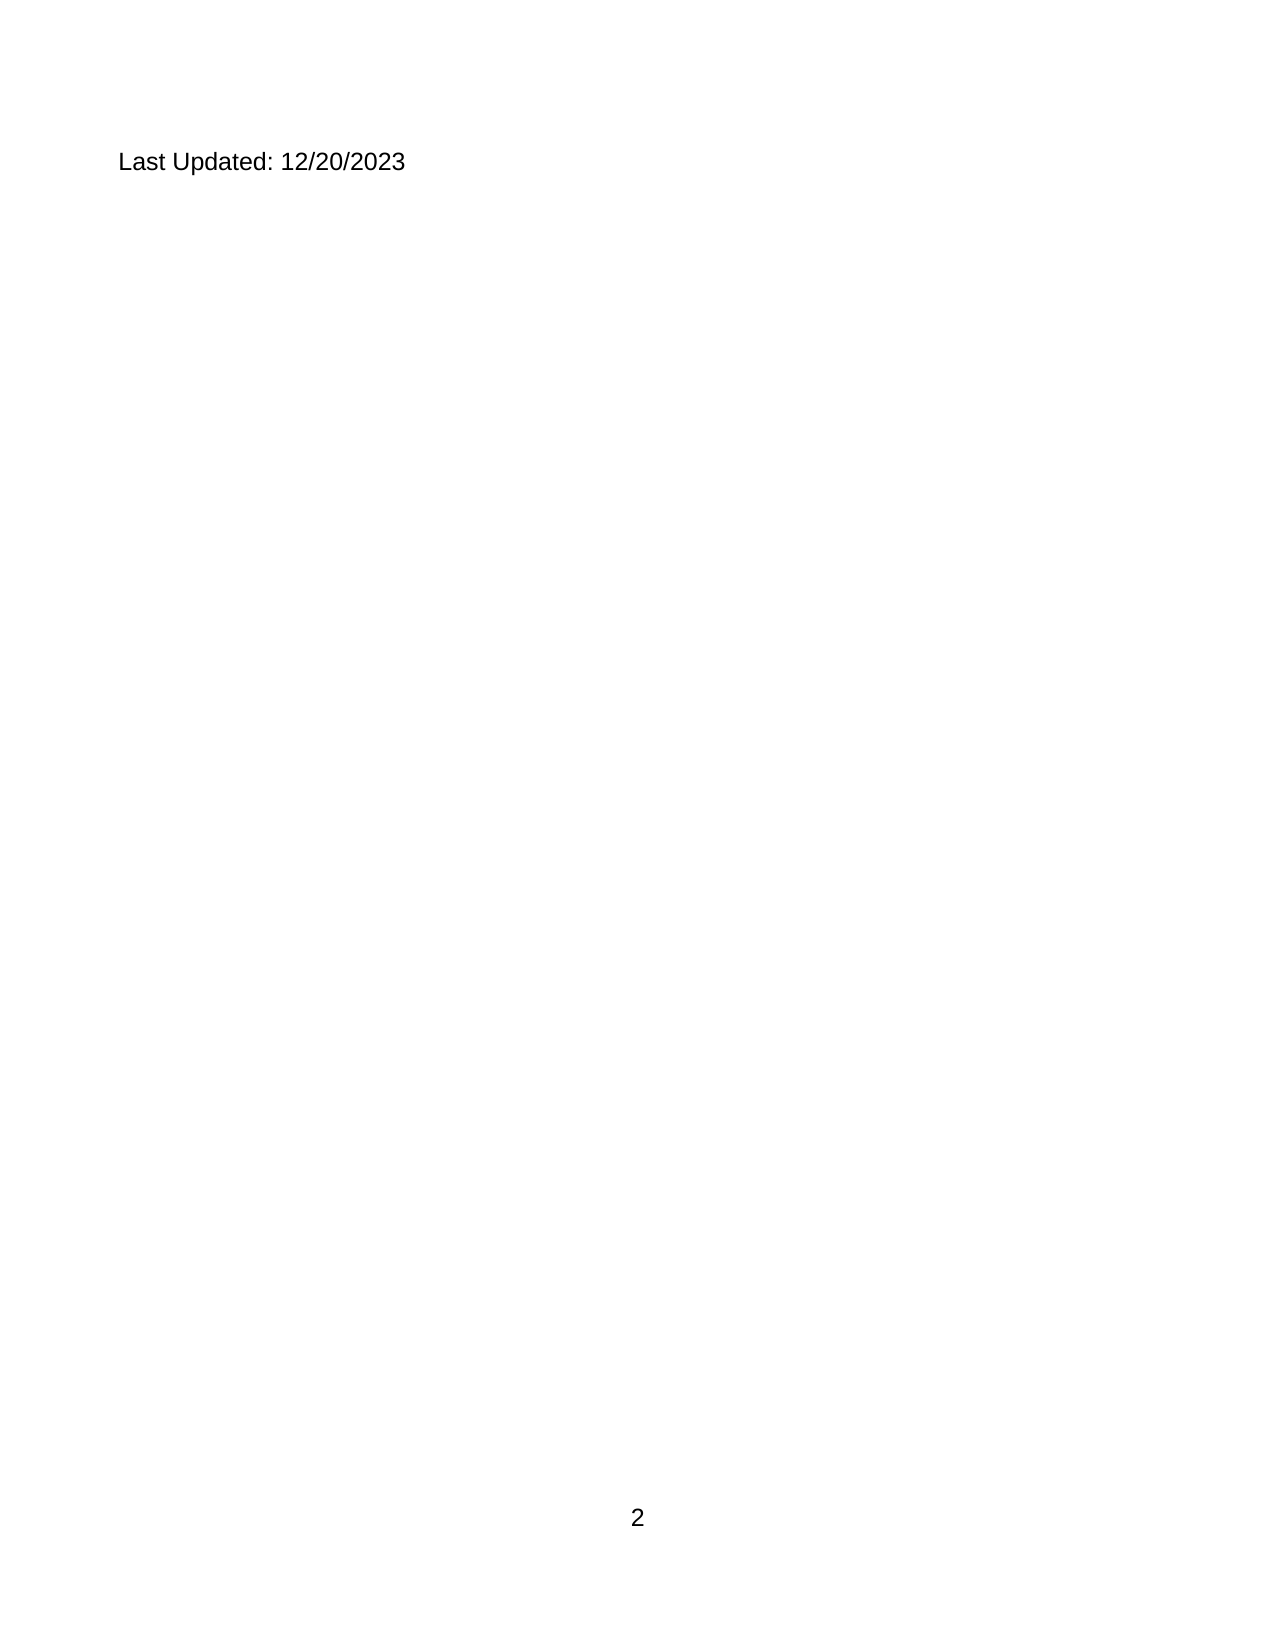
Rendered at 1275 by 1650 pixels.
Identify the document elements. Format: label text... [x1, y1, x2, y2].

text Last Updated: 12/20/2023 [118, 147, 1157, 176]
